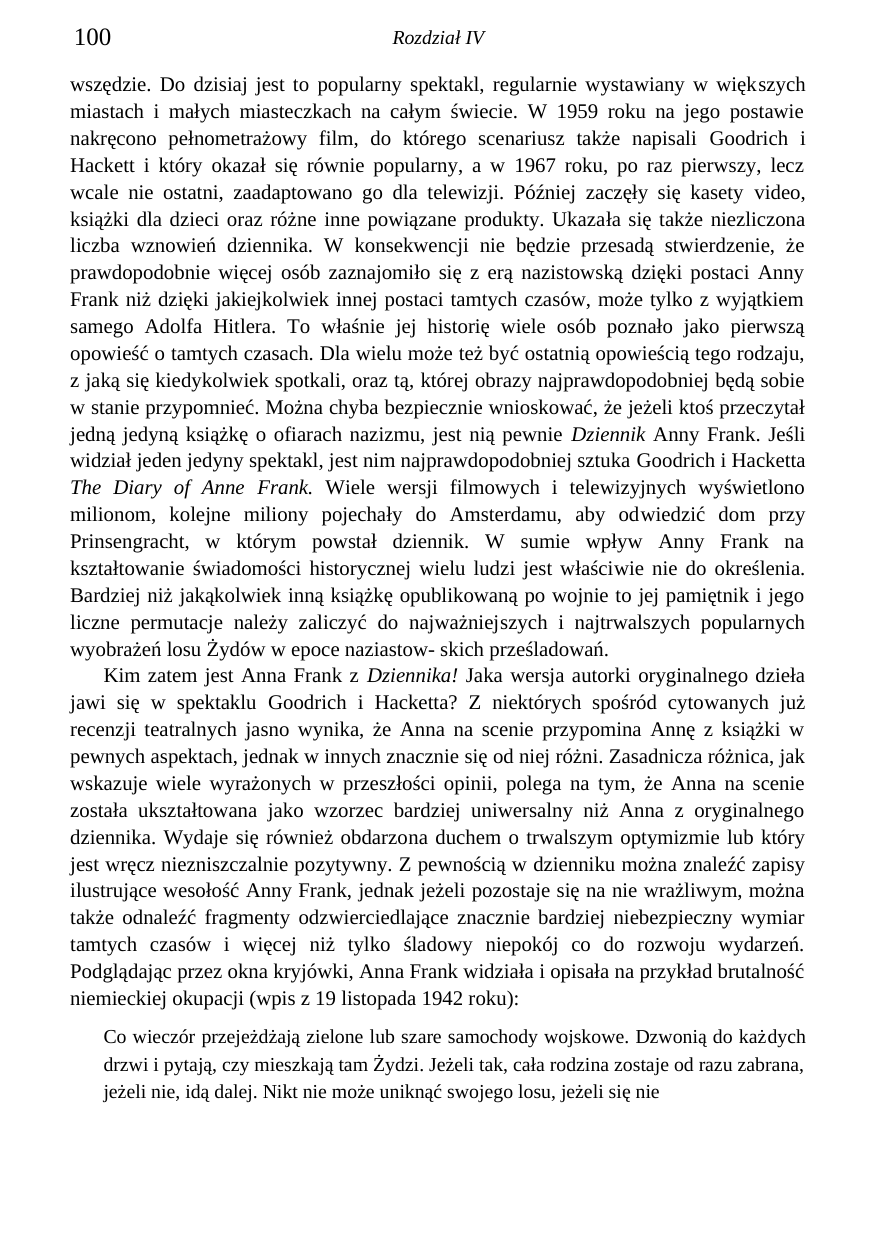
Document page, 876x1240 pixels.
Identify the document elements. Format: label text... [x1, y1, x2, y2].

text Co wieczór przejeżdżają zielone lub szare samochody wojskowe. Dzwonią do każ­dych drzwi i pytają, czy mieszkają tam Żydzi. Jeżeli tak, cała rodzina zostaje od razu zabrana, jeżeli nie, idą dalej. Nikt nie może uniknąć swojego losu, jeżeli się nie [103, 1025, 806, 1103]
text wszędzie. Do dzisiaj jest to popularny spektakl, regularnie wystawiany w więk­szych miastach i małych miasteczkach na całym świecie. W 1959 roku na jego postawie nakręcono pełnometrażowy film, do którego scenariusz także napisali Goodrich i Hackett i który okazał się równie popularny, a w 1967 roku, po raz pierwszy, lecz wcale nie ostatni, zaadaptowano go dla telewizji. Później zaczęły się kasety video, książki dla dzieci oraz różne inne powiązane produkty. Ukaza­ła się także niezliczona liczba wznowień dziennika. W konsekwencji nie będzie przesadą stwierdzenie, że prawdopodobnie więcej osób zaznajomiło się z erą nazistowską dzięki postaci Anny Frank niż dzięki jakiejkolwiek innej postaci tamtych czasów, może tylko z wyjątkiem samego Adolfa Hitlera. To właśnie jej historię wiele osób poznało jako pierwszą opowieść o tamtych czasach. Dla wielu może też być ostatnią opowieścią tego rodzaju, z jaką się kiedykolwiek spotkali, oraz tą, której obrazy najprawdopodobniej będą sobie w stanie przy­pomnieć. Można chyba bezpiecznie wnioskować, że jeżeli ktoś przeczytał jedną jedyną książkę o ofiarach nazizmu, jest nią pewnie Dziennik Anny Frank. Jeśli widział jeden jedyny spektakl, jest nim najprawdopodobniej sztuka Goodrich i Hacketta The Diary of Anne Frank. Wiele wersji filmowych i telewizyjnych wyświetlono milionom, kolejne miliony pojechały do Amsterdamu, aby od­wiedzić dom przy Prinsengracht, w którym powstał dziennik. W sumie wpływ Anny Frank na kształtowanie świadomości historycznej wielu ludzi jest właści­wie nie do określenia. Bardziej niż jakąkolwiek inną książkę opublikowaną po wojnie to jej pamiętnik i jego liczne permutacje należy zaliczyć do najważniej­szych i najtrwalszych popularnych wyobrażeń losu Żydów w epoce naziastow- skich prześladowań. [70, 72, 806, 661]
text 100 [73, 22, 115, 50]
text Rozdział IV [385, 26, 493, 49]
text Kim zatem jest Anna Frank z Dziennika! Jaka wersja autorki oryginalnego dzieła jawi się w spektaklu Goodrich i Hacketta? Z niektórych spośród cyto­wanych już recenzji teatralnych jasno wynika, że Anna na scenie przypomina Annę z książki w pewnych aspektach, jednak w innych znacznie się od niej różni. Zasadnicza różnica, jak wskazuje wiele wyrażonych w przeszłości opinii, polega na tym, że Anna na scenie została ukształtowana jako wzorzec bardziej uniwersalny niż Anna z oryginalnego dziennika. Wydaje się również obdarzo­na duchem o trwalszym optymizmie lub który jest wręcz niezniszczalnie po­zytywny. Z pewnością w dzienniku można znaleźć zapisy ilustrujące wesołość Anny Frank, jednak jeżeli pozostaje się na nie wrażliwym, można także odnaleźć fragmenty odzwierciedlające znacznie bardziej niebezpieczny wymiar tamtych czasów i więcej niż tylko śladowy niepokój co do rozwoju wydarzeń. Podgląda­jąc przez okna kryjówki, Anna Frank widziała i opisała na przykład brutalność niemieckiej okupacji (wpis z 19 listopada 1942 roku): [70, 663, 806, 1010]
